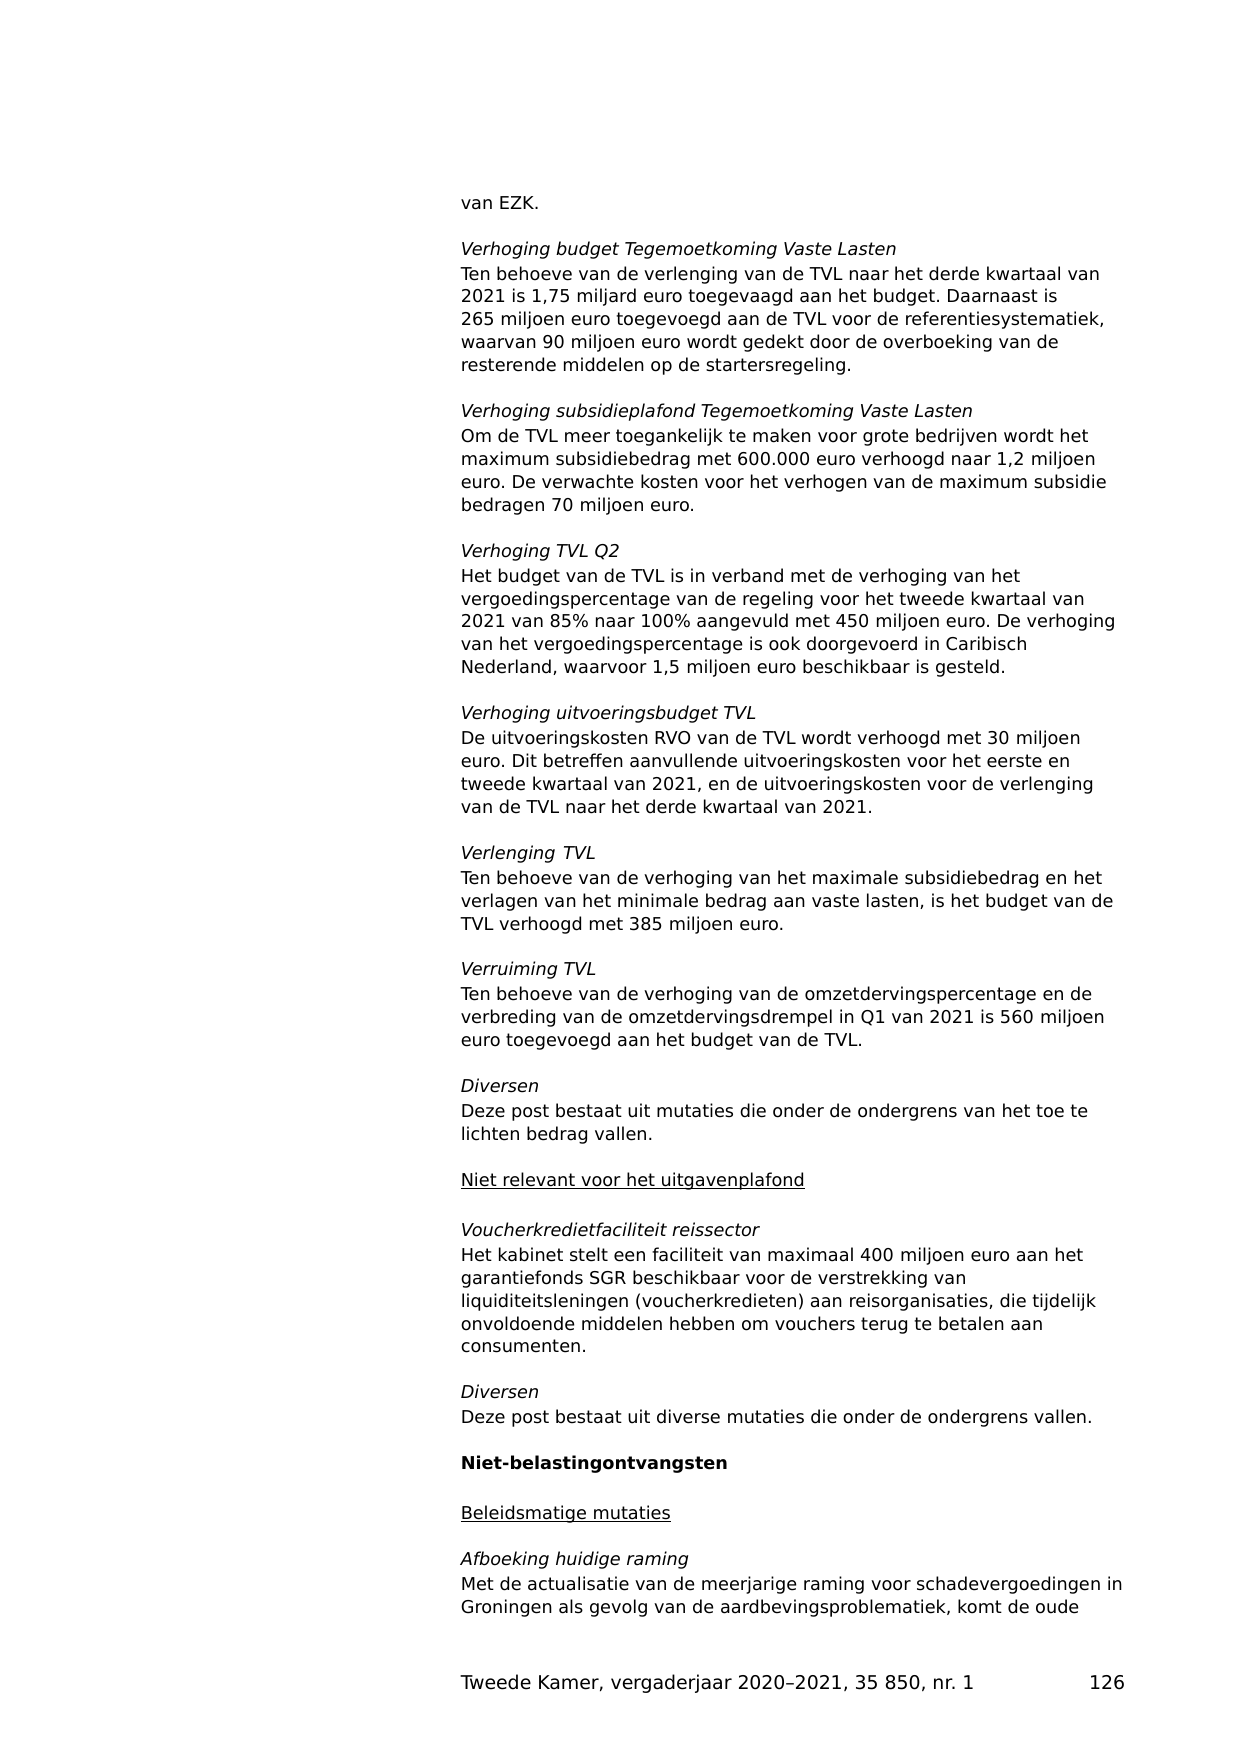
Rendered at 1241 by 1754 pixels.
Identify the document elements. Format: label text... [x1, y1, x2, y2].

text Verhoging subsidieplafond Tegemoetkoming Vaste Lasten [461, 399, 1125, 422]
text Verhoging TVL Q2 [461, 539, 1125, 562]
text Ten behoeve van de verhoging van de omzetdervingspercentage en de verbreding van de omzetdervingsdrempel in Q1 van 2021 is 560 miljoen euro toegevoegd aan het budget van de TVL. [461, 982, 1125, 1051]
text Voucherkredietfaciliteit reissector [461, 1218, 1125, 1241]
text Niet relevant voor het uitgavenplafond [461, 1168, 1125, 1191]
text Ten behoeve van de verhoging van het maximale subsidiebedrag en het verlagen van het minimale bedrag aan vaste lasten, is het budget van de TVL verhoogd met 385 miljoen euro. [461, 866, 1125, 934]
text Diversen [461, 1380, 1125, 1403]
text Beleidsmatige mutaties [461, 1501, 1125, 1524]
text Het budget van de TVL is in verband met de verhoging van het vergoedingspercentage van de regeling voor het tweede kwartaal van 2021 van 85% naar 100% aangevuld met 450 miljoen euro. De verhoging van het vergoedingspercentage is ook doorgevoerd in Caribisch Nederland, waarvoor 1,5 miljoen euro beschikbaar is gesteld. [461, 564, 1125, 678]
text De uitvoeringskosten RVO van de TVL wordt verhoogd met 30 miljoen euro. Dit betreffen aanvullende uitvoeringskosten voor het eerste en tweede kwartaal van 2021, en de uitvoeringskosten voor de verlenging van de TVL naar het derde kwartaal van 2021. [461, 726, 1125, 818]
text Afboeking huidige raming [461, 1547, 1125, 1570]
text van EZK. [461, 191, 1125, 214]
text Verlenging TVL [461, 841, 1125, 864]
text Het kabinet stelt een faciliteit van maximaal 400 miljoen euro aan het garantiefonds SGR beschikbaar voor de verstrekking van liquiditeitsleningen (voucherkredieten) aan reisorganisaties, die tijdelijk onvoldoende middelen hebben om vouchers terug te betalen aan consumenten. [461, 1243, 1125, 1357]
text Deze post bestaat uit mutaties die onder de ondergrens van het toe te lichten bedrag vallen. [461, 1099, 1125, 1145]
text Diversen [461, 1074, 1125, 1097]
text Niet-belastingontvangsten [461, 1451, 1125, 1474]
text Ten behoeve van de verlenging van de TVL naar het derde kwartaal van 2021 is 1,75 miljard euro toegevaagd aan het budget. Daarnaast is 265 miljoen euro toegevoegd aan de TVL voor de referentiesystematiek, waarvan 90 miljoen euro wordt gedekt door de overboeking van de resterende middelen op de startersregeling. [461, 262, 1125, 376]
text Deze post bestaat uit diverse mutaties die onder de ondergrens vallen. [461, 1405, 1125, 1428]
text Om de TVL meer toegankelijk te maken voor grote bedrijven wordt het maximum subsidiebedrag met 600.000 euro verhoogd naar 1,2 miljoen euro. De verwachte kosten voor het verhogen van de maximum subsidie bedragen 70 miljoen euro. [461, 424, 1125, 516]
text Met de actualisatie van de meerjarige raming voor schadevergoedingen in Groningen als gevolg van de aardbevingsproblematiek, komt de oude [461, 1572, 1125, 1618]
text Verhoging uitvoeringsbudget TVL [461, 701, 1125, 724]
text Verhoging budget Tegemoetkoming Vaste Lasten [461, 237, 1125, 259]
text Verruiming TVL [461, 957, 1125, 980]
